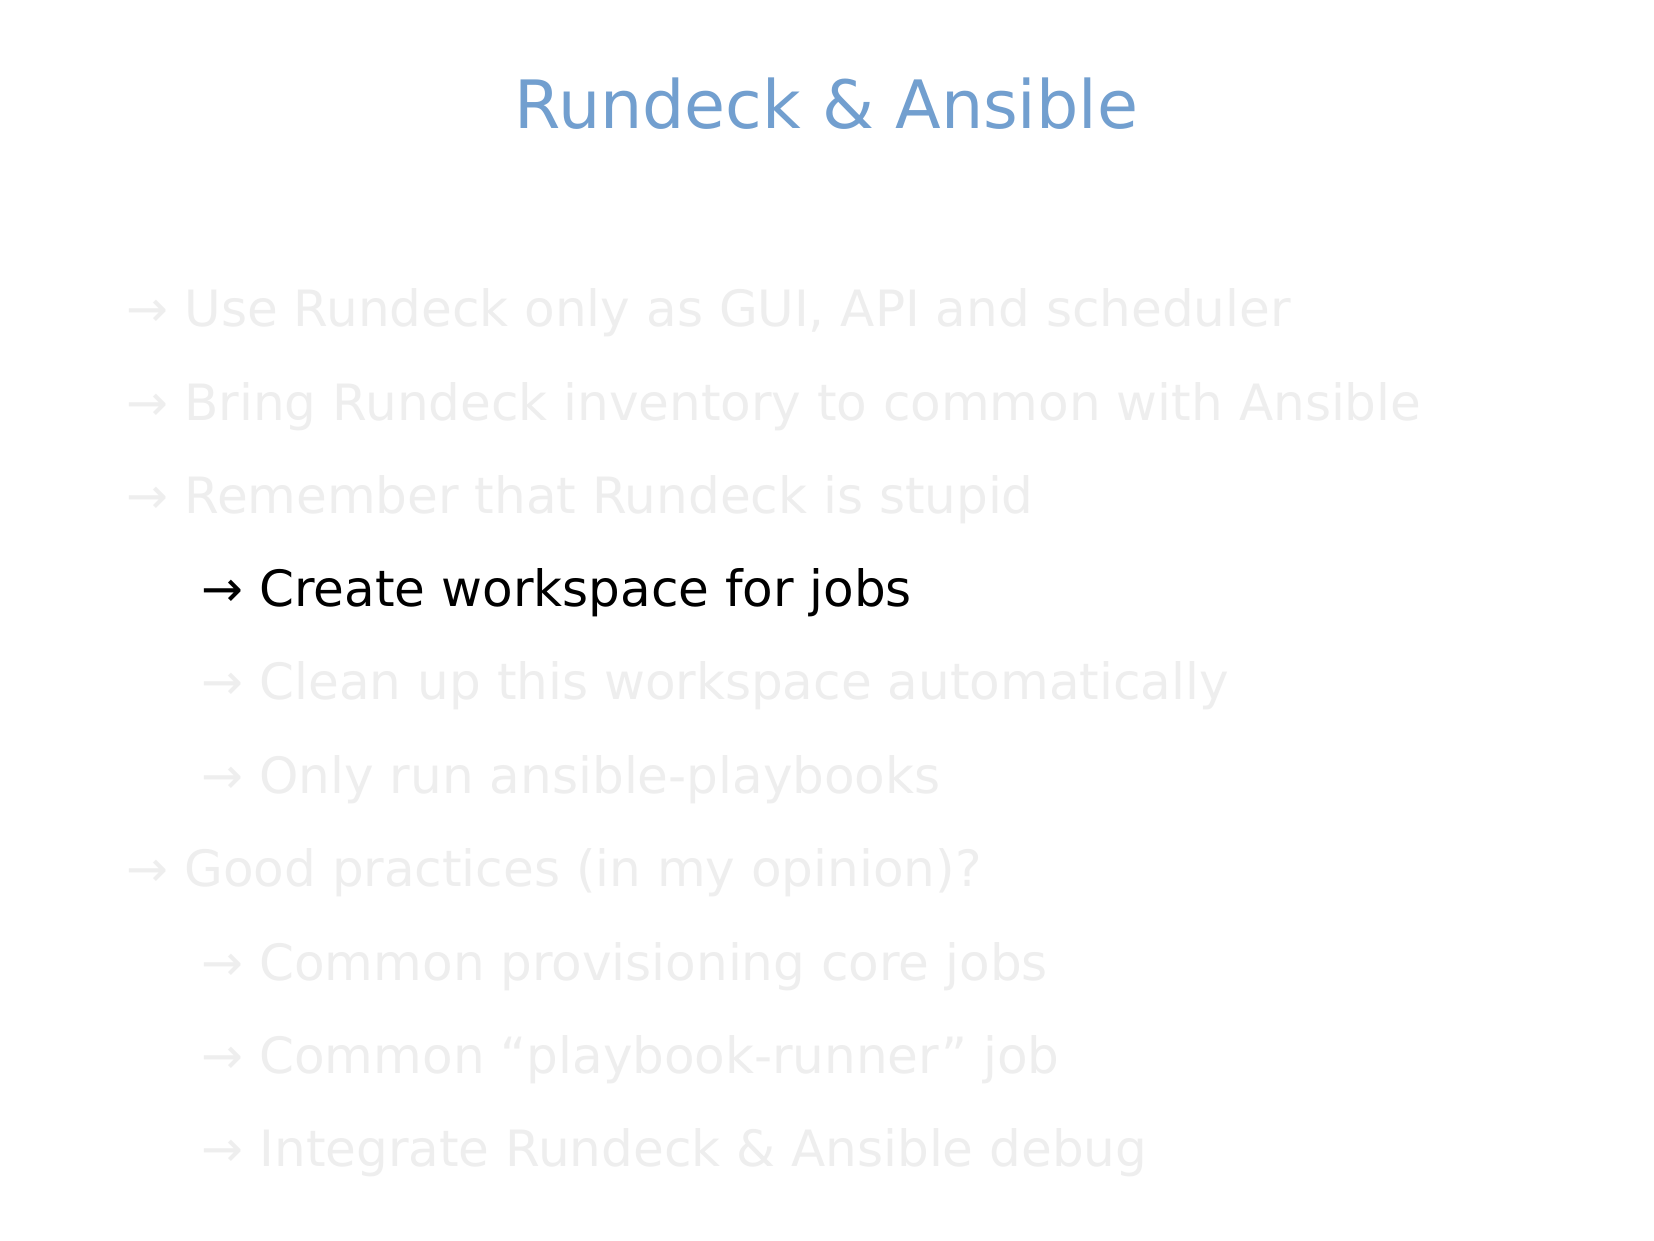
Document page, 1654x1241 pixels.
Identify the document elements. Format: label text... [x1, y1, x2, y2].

text_box Rundeck & Ansible [499, 58, 1154, 152]
text_box → Use Rundeck only as GUI, API and scheduler → Bring Rundeck inventory to common with Ansible → Remember that Rundeck is stupid → Create workspace for jobs → Clean up this workspace automatically → Only run ansible-playbooks → Good practices (in my opinion)? → Common provisioning core jobs → Common “playbook-runner” job → Integrate Rundeck & Ansible debug [111, 243, 1591, 1158]
